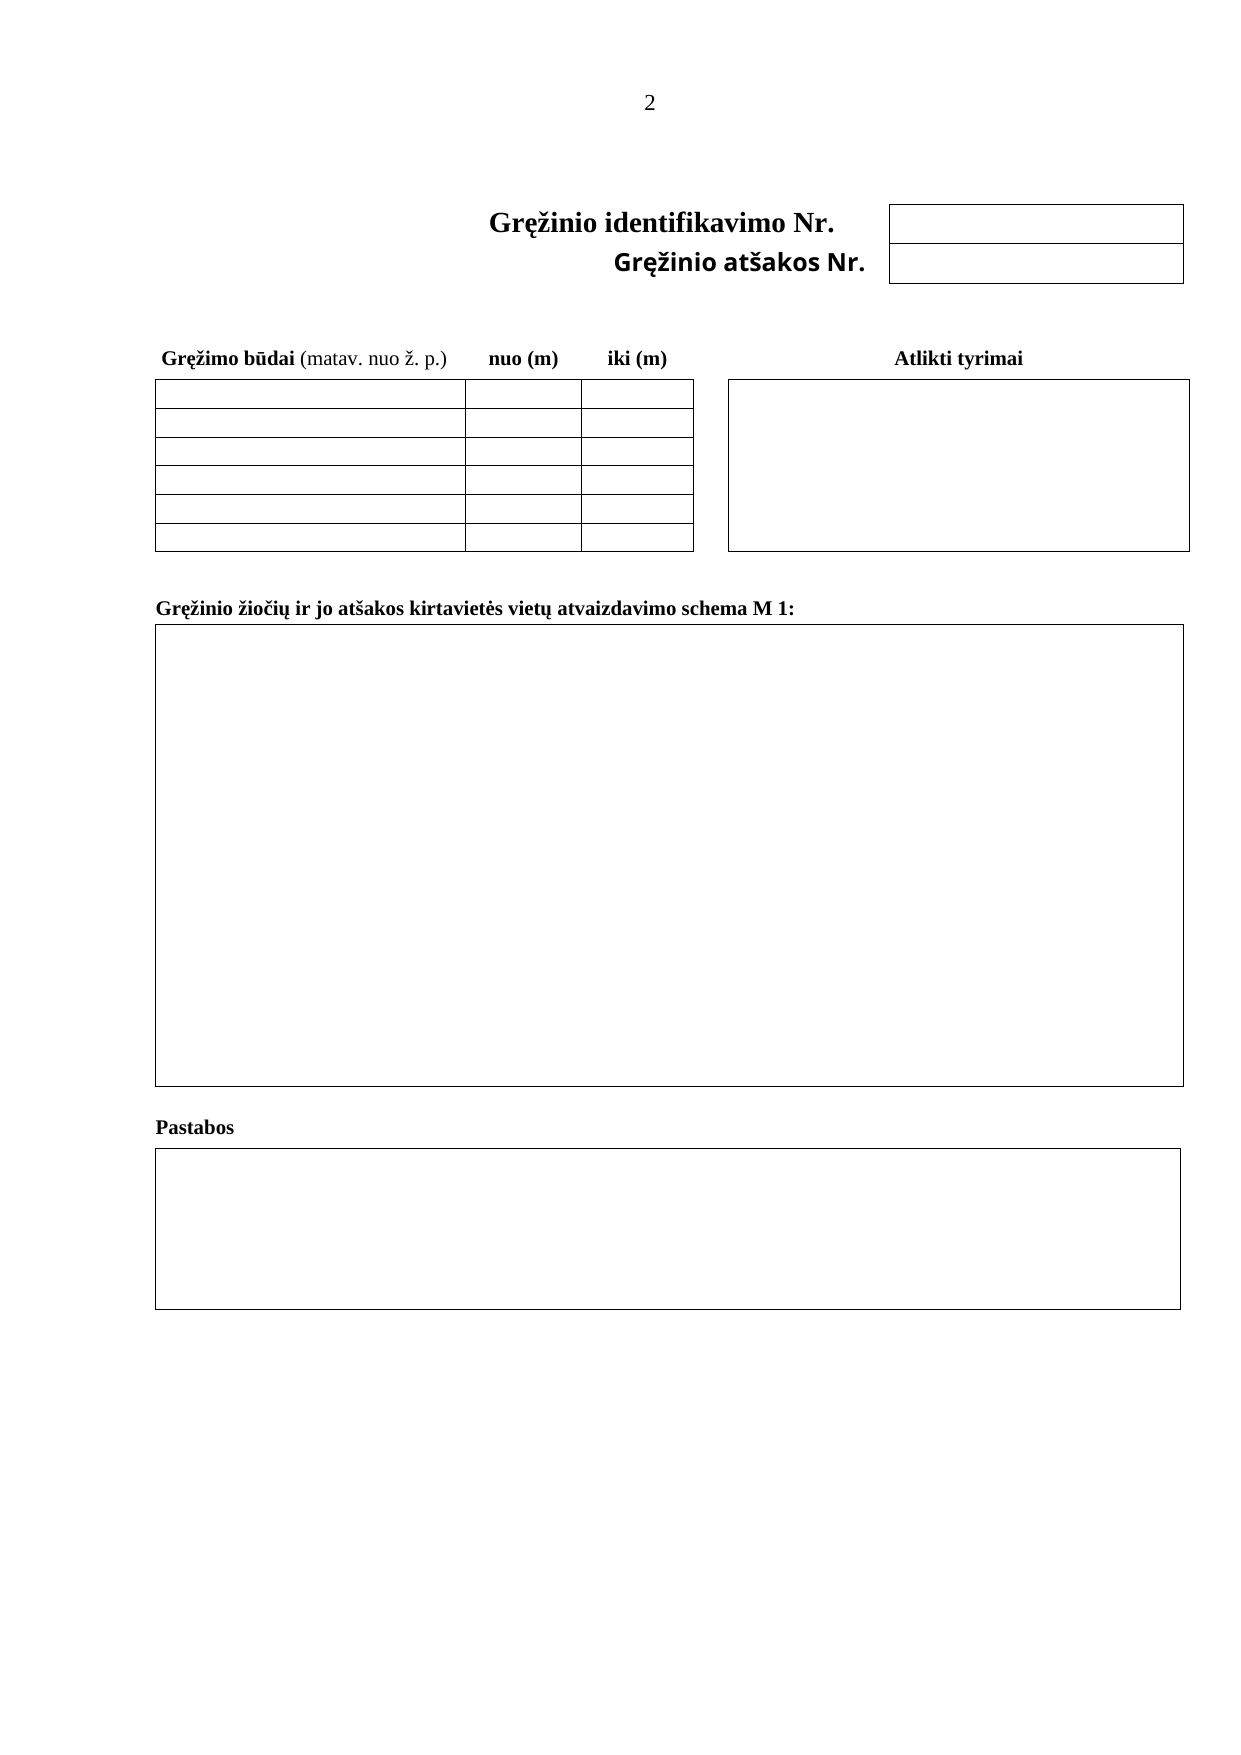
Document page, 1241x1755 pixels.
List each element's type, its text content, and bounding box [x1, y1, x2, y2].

table_cell [728, 1115, 889, 1148]
table_cell [156, 466, 465, 494]
table_cell iki (m) [581, 346, 693, 379]
table_cell [156, 625, 1183, 1086]
table_cell [582, 438, 693, 465]
table_cell [1184, 283, 1189, 311]
table_cell [582, 409, 693, 437]
table_cell [1184, 243, 1189, 283]
table_cell [1180, 1087, 1184, 1115]
table_cell [144, 1086, 718, 1115]
table_cell [144, 624, 155, 1086]
table_cell [144, 346, 155, 379]
table_cell [466, 524, 581, 551]
table_cell [466, 495, 581, 523]
table_cell [144, 1309, 1180, 1359]
table_cell [1180, 1115, 1184, 1148]
table_cell [144, 379, 155, 408]
table_cell [582, 524, 693, 551]
table_header Gręžinio identifikavimo Nr. [144, 204, 889, 243]
table_cell [156, 495, 465, 523]
table_cell [729, 380, 1189, 551]
table_cell [719, 1087, 728, 1115]
table_cell [144, 523, 155, 551]
table_cell [1184, 1115, 1189, 1148]
table_cell [582, 466, 693, 494]
table_cell [466, 409, 581, 437]
table_cell [582, 495, 693, 523]
table_cell [144, 283, 1184, 311]
table_cell [156, 438, 465, 465]
table_cell Gręžimo būdai (matav. nuo ž. p.) [155, 346, 466, 379]
table_cell [728, 1087, 889, 1115]
table_cell [156, 380, 465, 408]
table_cell [466, 466, 581, 494]
table_cell [144, 494, 155, 523]
table_cell Gręžinio atšakos Nr. [144, 243, 889, 283]
table_cell [144, 465, 155, 494]
table_cell Atlikti tyrimai [728, 346, 1189, 379]
table_cell [466, 380, 581, 408]
table_cell [1184, 624, 1189, 1086]
table_cell [890, 1115, 1180, 1148]
table_cell [890, 244, 1183, 283]
table_cell [582, 380, 693, 408]
table_cell [144, 311, 1184, 346]
table_cell [694, 379, 728, 551]
table_cell [144, 408, 155, 437]
table_cell [156, 1149, 1180, 1309]
table_cell Pastabos [144, 1115, 718, 1148]
table_cell [156, 409, 465, 437]
table_cell nuo (m) [466, 346, 581, 379]
table_cell [1184, 1309, 1189, 1359]
table_cell [694, 346, 728, 379]
table_cell [144, 437, 155, 465]
table_cell [144, 1148, 155, 1309]
table_cell [890, 1087, 1180, 1115]
table_cell [1184, 1086, 1189, 1115]
table_cell Gręžinio žiočių ir jo atšakos kirtavietės vietų atvaizdavimo schema M 1: [144, 551, 1184, 623]
table_cell [1180, 1309, 1184, 1359]
table_cell [1184, 1148, 1189, 1309]
table_cell [156, 524, 465, 551]
table_cell [1184, 552, 1189, 623]
table_header [1184, 204, 1189, 243]
table_header [890, 205, 1183, 243]
table_cell [466, 438, 581, 465]
table_cell [719, 1115, 728, 1148]
table_cell [1184, 311, 1189, 346]
